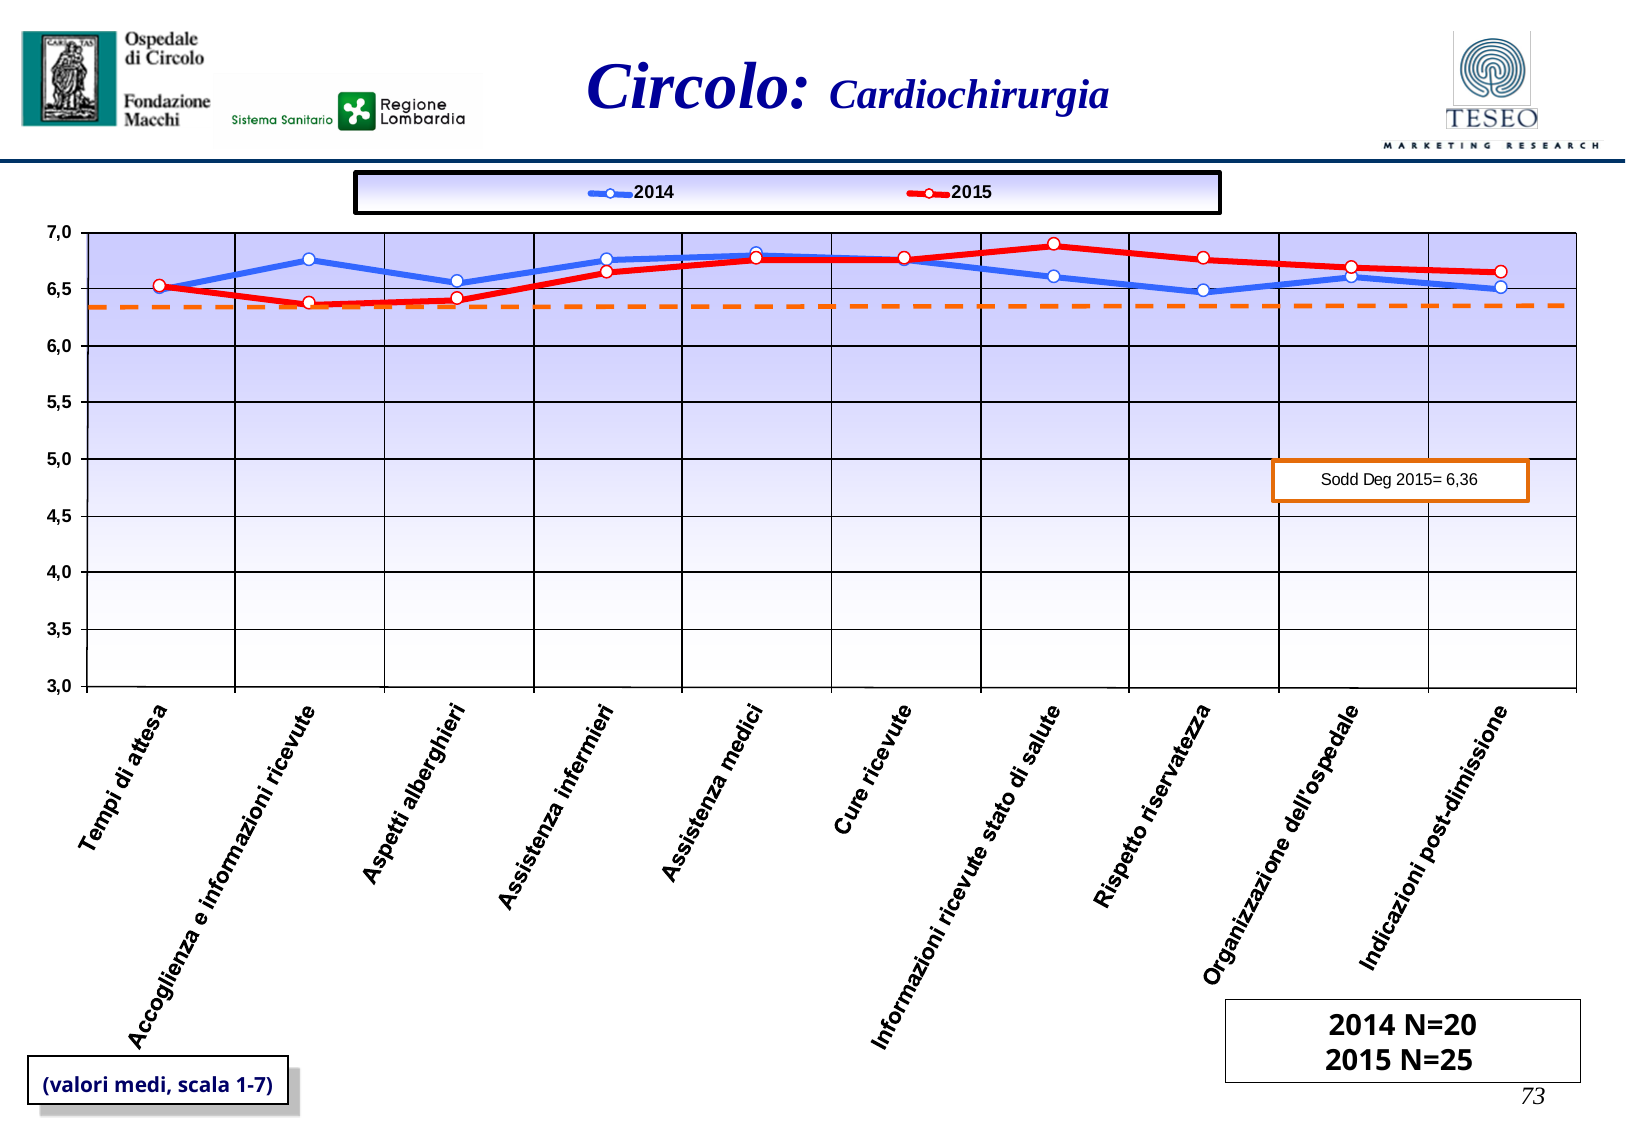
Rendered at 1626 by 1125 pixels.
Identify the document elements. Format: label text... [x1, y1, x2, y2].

text_box Circolo: Cardiochirurgia [304, 18, 1392, 144]
picture [1381, 31, 1604, 149]
picture [0, 160, 1581, 1083]
text_box (valori medi, scala 1-7) [27, 1083, 288, 1105]
picture [21, 31, 483, 149]
